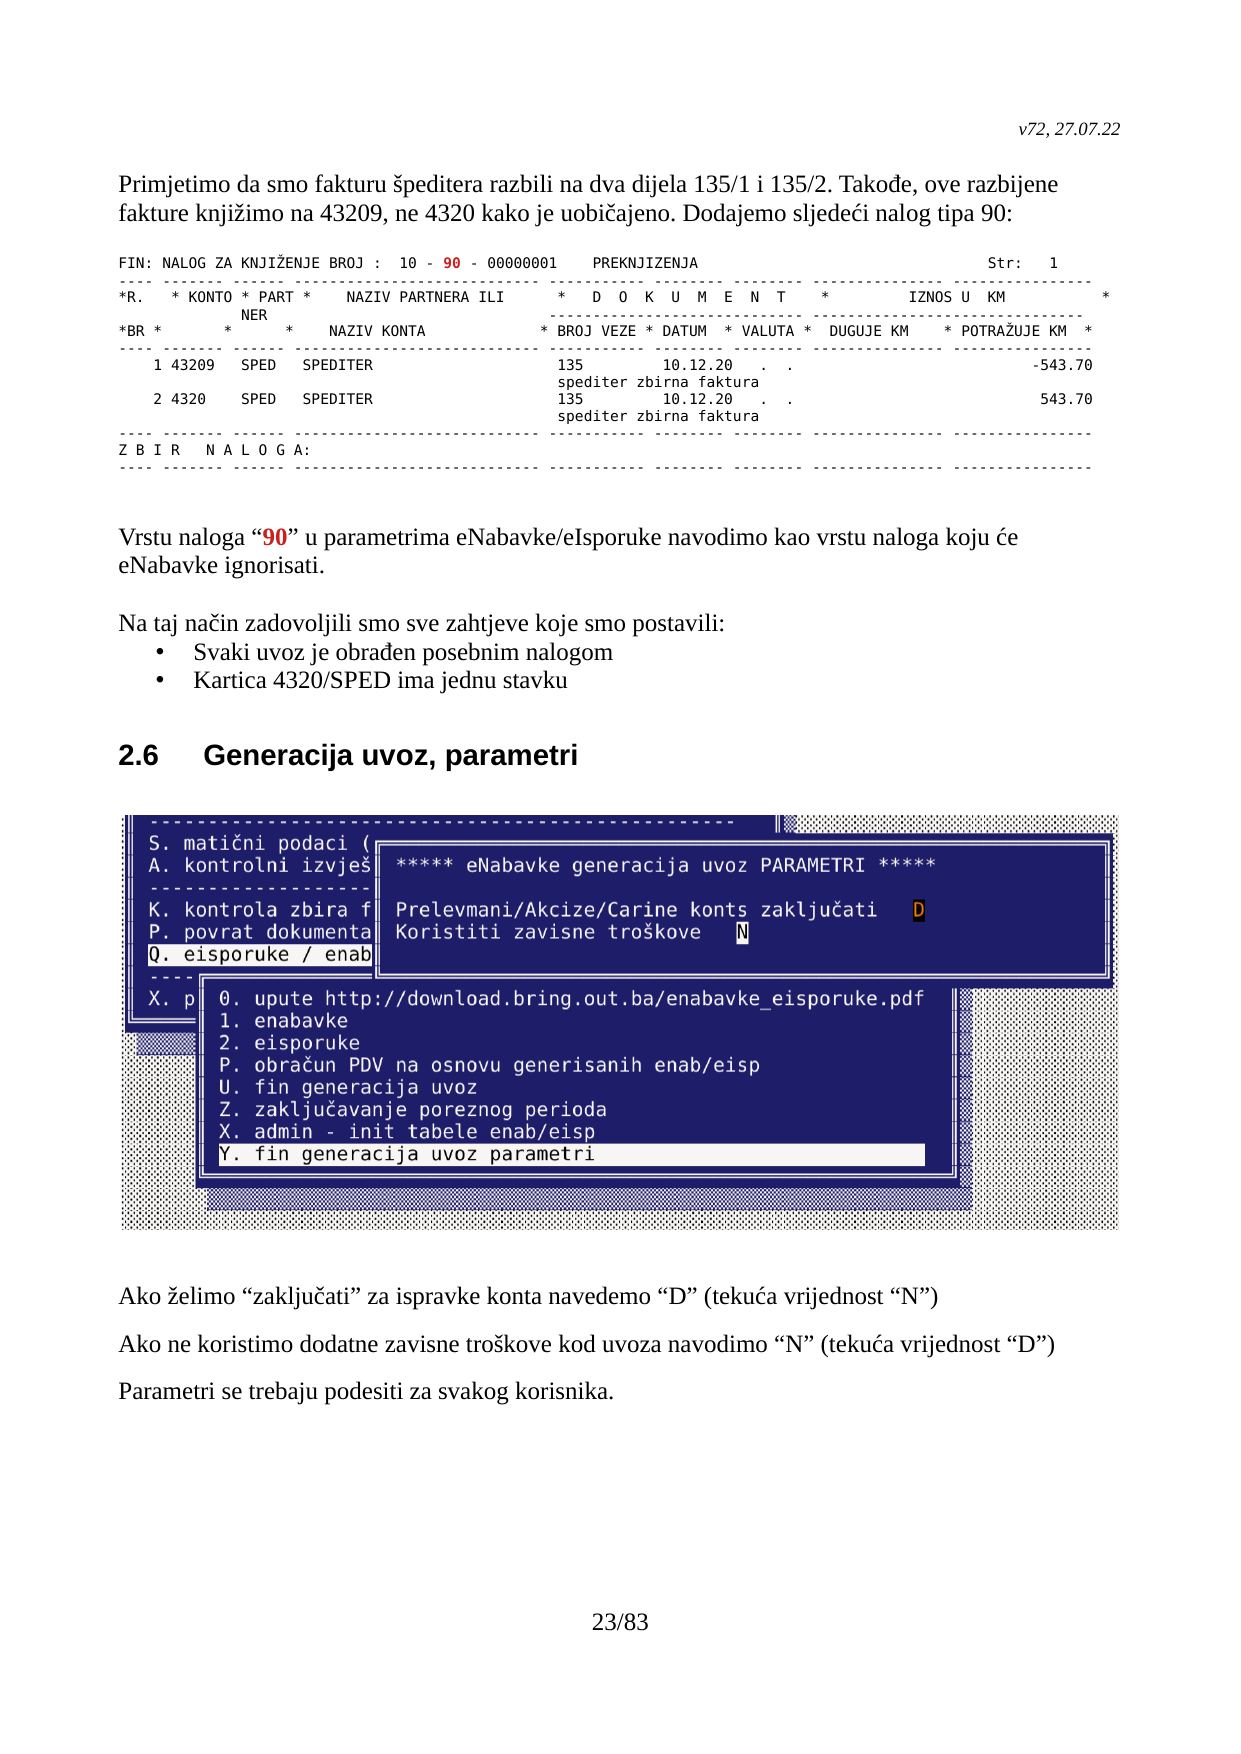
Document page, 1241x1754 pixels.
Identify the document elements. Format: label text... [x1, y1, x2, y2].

text Parametri se trebaju podesiti za svakog korisnika. [118, 1376, 1122, 1405]
text 1 43209 SPED SPEDITER 135 10.12.20 . . -543.70 [118, 357, 1122, 374]
text Z B I R N A L O G A: [118, 442, 1122, 459]
text Ako ne koristimo dodatne zavisne troškove kod uvoza navodimo “N” (tekuća vrijednost “D”) [118, 1329, 1122, 1357]
subtitle Generacija uvoz, parametri [118, 738, 1122, 771]
text *R. * KONTO * PART * NAZIV PARTNERA ILI * D O K U M E N T * IZNOS U KM * [118, 289, 1122, 306]
list Kartica 4320/SPED ima jednu stavku [156, 666, 1122, 694]
text FIN: NALOG ZA KNJIŽENJE BROJ : 10 - 90 - 00000001 PREKNJIZENJA Str: 1 [118, 255, 1122, 272]
text ---- ------- ------ ---------------------------- ----------- -------- -------- --------------- ---------------- [118, 459, 1122, 476]
text *BR * * * NAZIV KONTA * BROJ VEZE * DATUM * VALUTA * DUGUJE KM * POTRAŽUJE KM * [118, 323, 1122, 340]
picture [121, 815, 1119, 1230]
text NER ----------------------------- ------------------------------- [118, 306, 1122, 323]
text ---- ------- ------ ---------------------------- ----------- -------- -------- --------------- ---------------- [118, 340, 1122, 357]
text 2 4320 SPED SPEDITER 135 10.12.20 . . 543.70 [118, 391, 1122, 408]
text Vrstu naloga “90” u parametrima eNabavke/eIsporuke navodimo kao vrstu naloga koju će eNabavke ignorisati. [118, 522, 1122, 579]
text Ako želimo “zaključati” za ispravke konta navedemo “D” (tekuća vrijednost “N”) [118, 1281, 1122, 1310]
text ---- ------- ------ ---------------------------- ----------- -------- -------- --------------- ---------------- [118, 425, 1122, 442]
text Na taj način zadovoljili smo sve zahtjeve koje smo postavili: [118, 608, 1122, 637]
list Svaki uvoz je obrađen posebnim nalogom [156, 637, 1122, 666]
text Primjetimo da smo fakturu špeditera razbili na dva dijela 135/1 i 135/2. Takođe, ove razbijene fakture knjižimo na 43209, ne 4320 kako je uobičajeno. Dodajemo sljedeći nalog tipa 90: [118, 169, 1122, 227]
text spediter zbirna faktura [118, 408, 1122, 425]
text spediter zbirna faktura [118, 374, 1122, 391]
text ---- ------- ------ ---------------------------- ----------- -------- -------- --------------- ---------------- [118, 272, 1122, 289]
